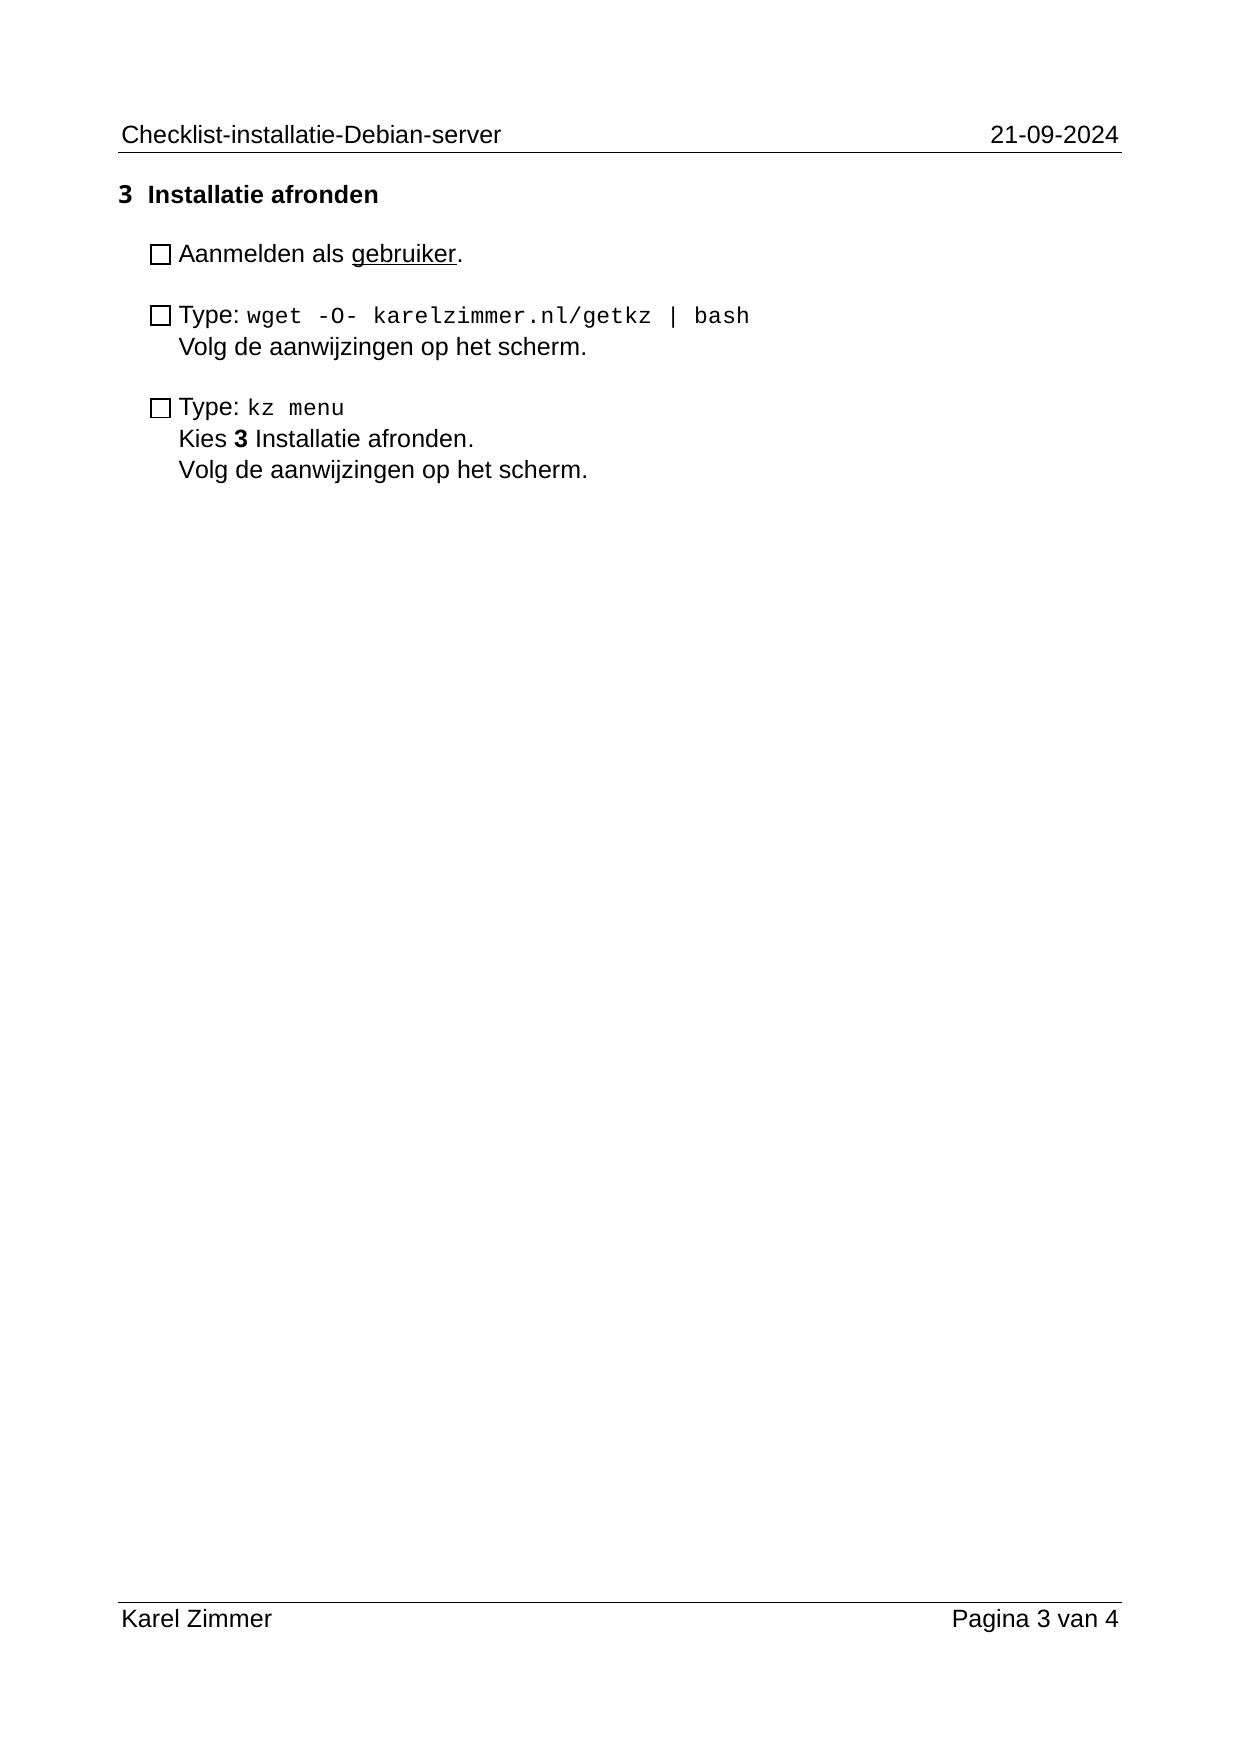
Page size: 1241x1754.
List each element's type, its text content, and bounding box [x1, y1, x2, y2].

table_header [142, 239, 177, 269]
table_cell [118, 300, 142, 332]
table_header [118, 239, 142, 269]
table_cell [142, 332, 177, 362]
table_cell [118, 332, 142, 362]
table_cell [177, 362, 1122, 392]
table_cell Kies 3 Installatie afronden. [177, 424, 1122, 454]
table_cell [118, 424, 142, 454]
table_cell [142, 269, 177, 300]
table_cell [142, 454, 177, 485]
table_cell [142, 300, 177, 332]
table_cell [142, 424, 177, 454]
table_cell [177, 269, 1122, 300]
table_cell Volg de aanwijzingen op het scherm. [177, 454, 1122, 485]
table_cell [118, 392, 142, 424]
table_cell [118, 362, 142, 392]
table_cell Type: kz menu [177, 392, 1122, 424]
list Installatie afronden [118, 177, 1122, 211]
table_cell Type: wget -O- karelzimmer.nl/getkz | bash [177, 300, 1122, 332]
table_cell [142, 362, 177, 392]
table_cell [142, 392, 177, 424]
table_cell [118, 269, 142, 300]
table_cell Volg de aanwijzingen op het scherm. [177, 332, 1122, 362]
table_header Aanmelden als gebruiker. [177, 239, 1122, 269]
table_cell [118, 454, 142, 485]
